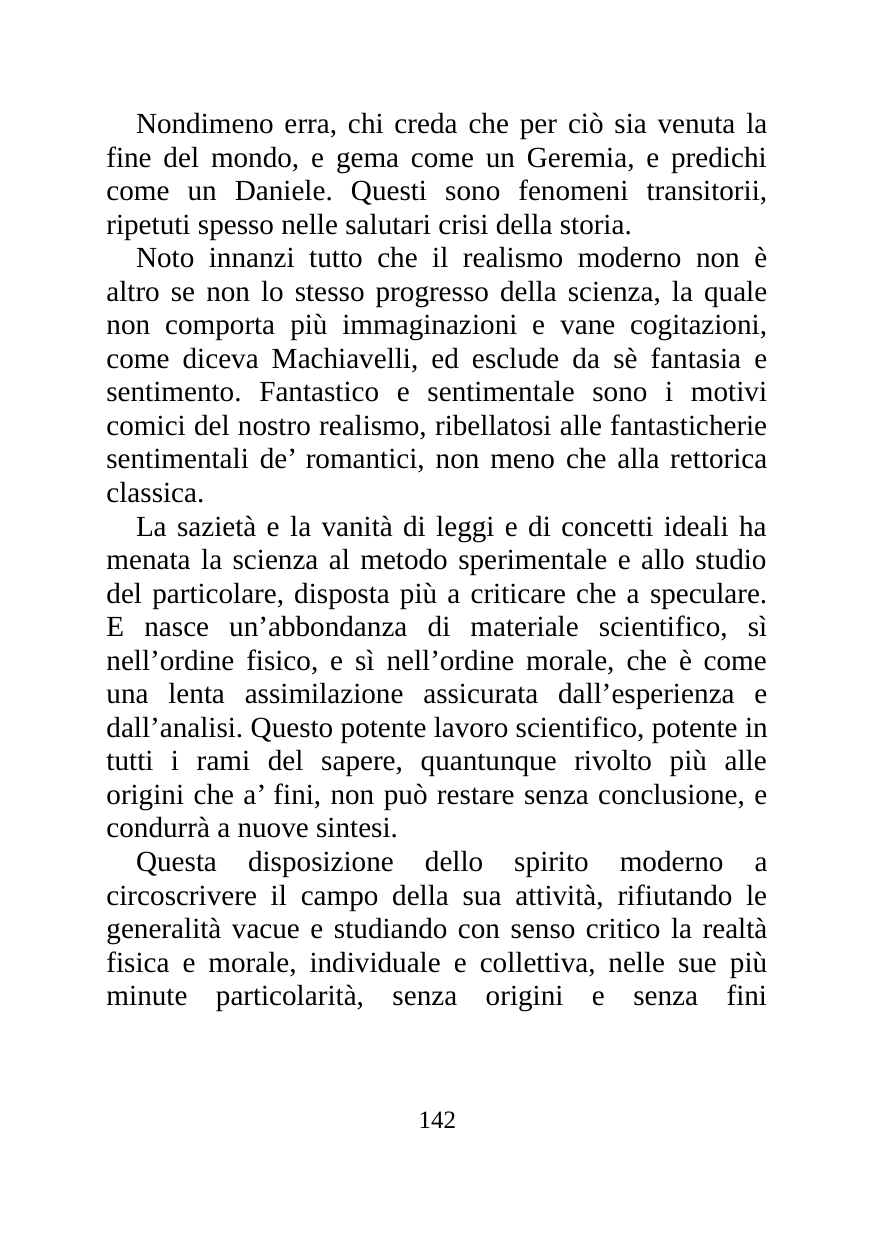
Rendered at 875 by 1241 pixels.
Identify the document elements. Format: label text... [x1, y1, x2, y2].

text Noto innanzi tutto che il realismo moderno non è altro se non lo stesso progresso della scienza, la quale non comporta più immaginazioni e vane cogitazioni, come diceva Machiavelli, ed esclude da sè fantasia e sentimento. Fantastico e sentimentale sono i motivi comici del nostro realismo, ribellatosi alle fantasticherie sentimentali de’ romantici, non meno che alla rettorica classica. [106, 240, 768, 509]
text La sazietà e la vanità di leggi e di concetti ideali ha menata la scienza al metodo sperimentale e allo studio del particolare, disposta più a criticare che a speculare. E nasce un’abbondanza di materiale scientifico, sì nell’ordine fisico, e sì nell’ordine morale, che è come una lenta assimilazione assicurata dall’esperienza e dall’analisi. Questo potente lavoro scientifico, potente in tutti i rami del sapere, quantunque rivolto più alle origini che a’ fini, non può restare senza conclusione, e condurrà a nuove sintesi. [106, 509, 768, 844]
text Questa disposizione dello spirito moderno a circoscrivere il campo della sua attività, rifiutando le generalità vacue e studiando con senso critico la realtà fisica e morale, individuale e collettiva, nelle sue più minute particolarità, senza origini e senza fini [106, 844, 768, 1012]
text Nondimeno erra, chi creda che per ciò sia venuta la fine del mondo, e gema come un Geremia, e predichi come un Daniele. Questi sono fenomeni transitorii, ripetuti spesso nelle salutari crisi della storia. [106, 106, 768, 240]
